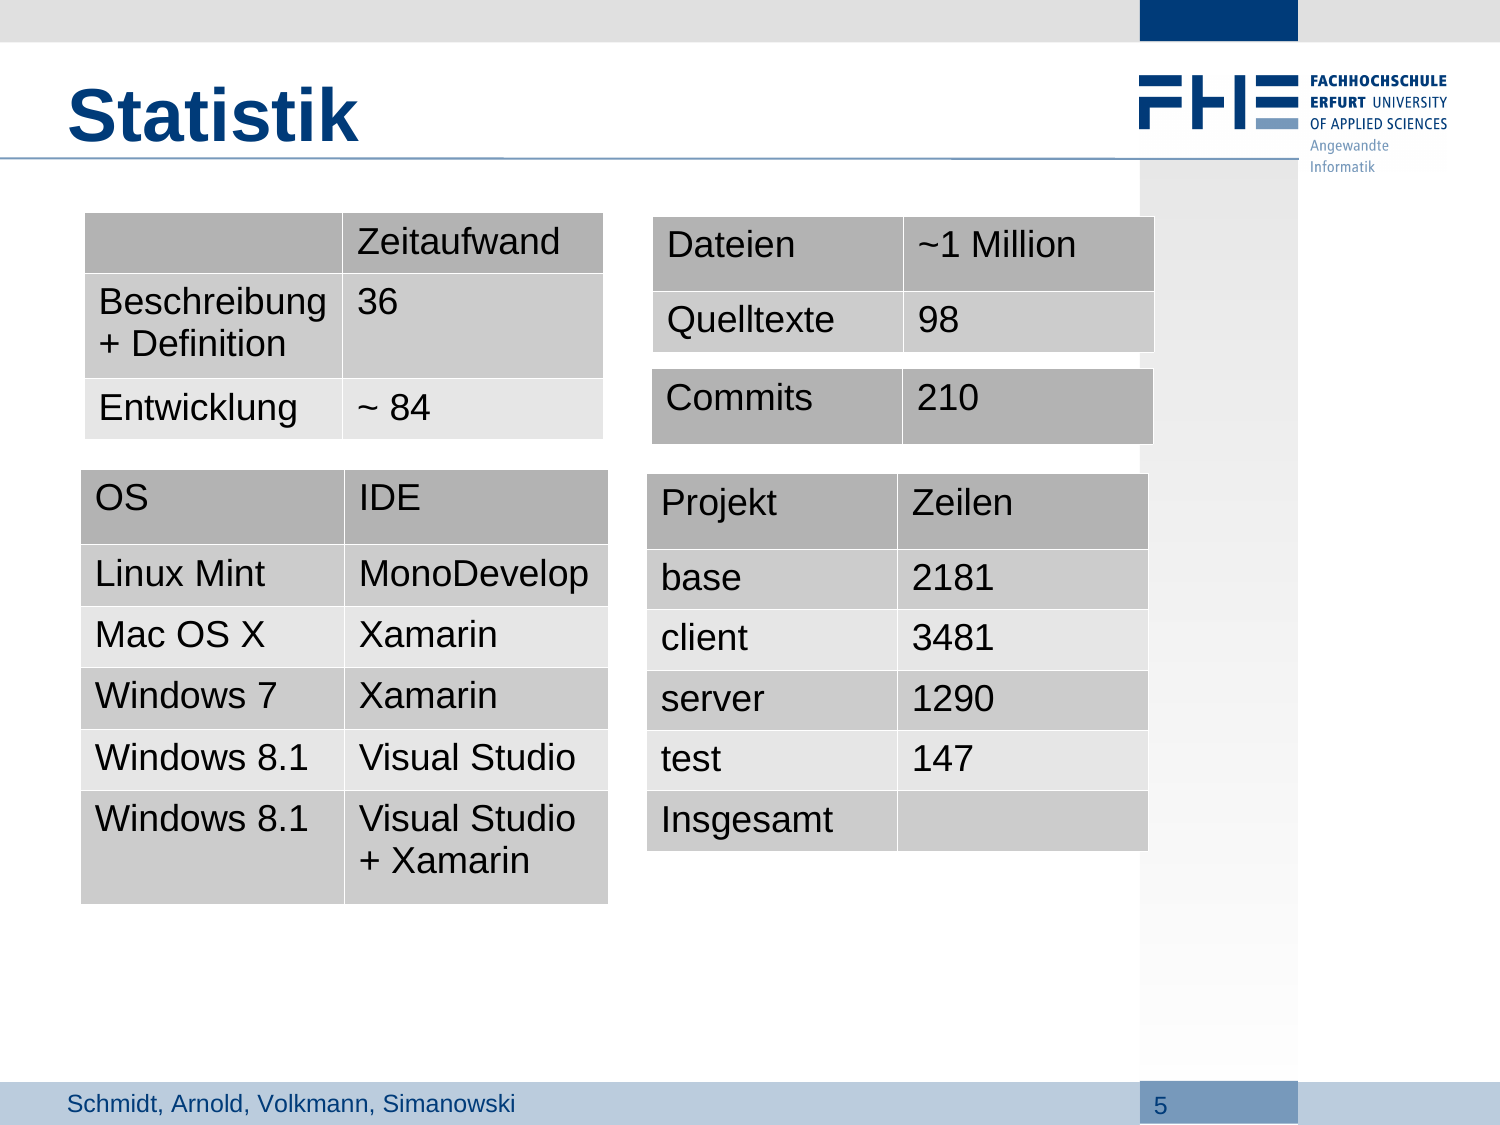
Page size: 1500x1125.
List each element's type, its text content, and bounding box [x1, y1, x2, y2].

picture [1139, 75, 1447, 172]
table_cell Windows 8.1 [81, 730, 344, 790]
table_cell ~ 84 [343, 379, 603, 439]
table_cell Windows 7 [81, 668, 344, 729]
table_cell Visual Studio [345, 730, 608, 790]
table_cell [898, 791, 1148, 851]
table_cell Beschreibung + Definition [85, 274, 342, 378]
table_cell base [647, 550, 897, 609]
table_cell Linux Mint [81, 545, 344, 606]
table_cell Xamarin [345, 607, 608, 667]
table_cell server [647, 671, 897, 730]
table_header Dateien [653, 217, 903, 291]
title Statistik [53, 58, 1140, 142]
table_cell 147 [898, 731, 1148, 790]
table_cell 1290 [898, 671, 1148, 730]
table_cell Insgesamt [647, 791, 897, 851]
table_cell 2181 [898, 550, 1148, 609]
table_cell Quelltexte [653, 292, 903, 352]
table_header Projekt [647, 474, 897, 549]
table_cell client [647, 610, 897, 670]
table_header ~1 Million [904, 217, 1154, 291]
table_header Commits [652, 369, 902, 444]
table_header OS [81, 470, 344, 544]
table_cell MonoDevelop [345, 545, 608, 606]
table_cell 36 [343, 274, 603, 378]
table_cell 98 [904, 292, 1154, 352]
table_cell test [647, 731, 897, 790]
table_cell Xamarin [345, 668, 608, 729]
table_header Zeitaufwand [343, 213, 603, 273]
table_header Zeilen [898, 474, 1148, 549]
table_header [85, 213, 342, 273]
table_cell 3481 [898, 610, 1148, 670]
table_cell Entwicklung [85, 379, 342, 439]
table_cell Windows 8.1 [81, 791, 344, 904]
table_cell Mac OS X [81, 607, 344, 667]
table_cell Visual Studio + Xamarin [345, 791, 608, 904]
table_header IDE [345, 470, 608, 544]
table_header 210 [903, 369, 1153, 444]
